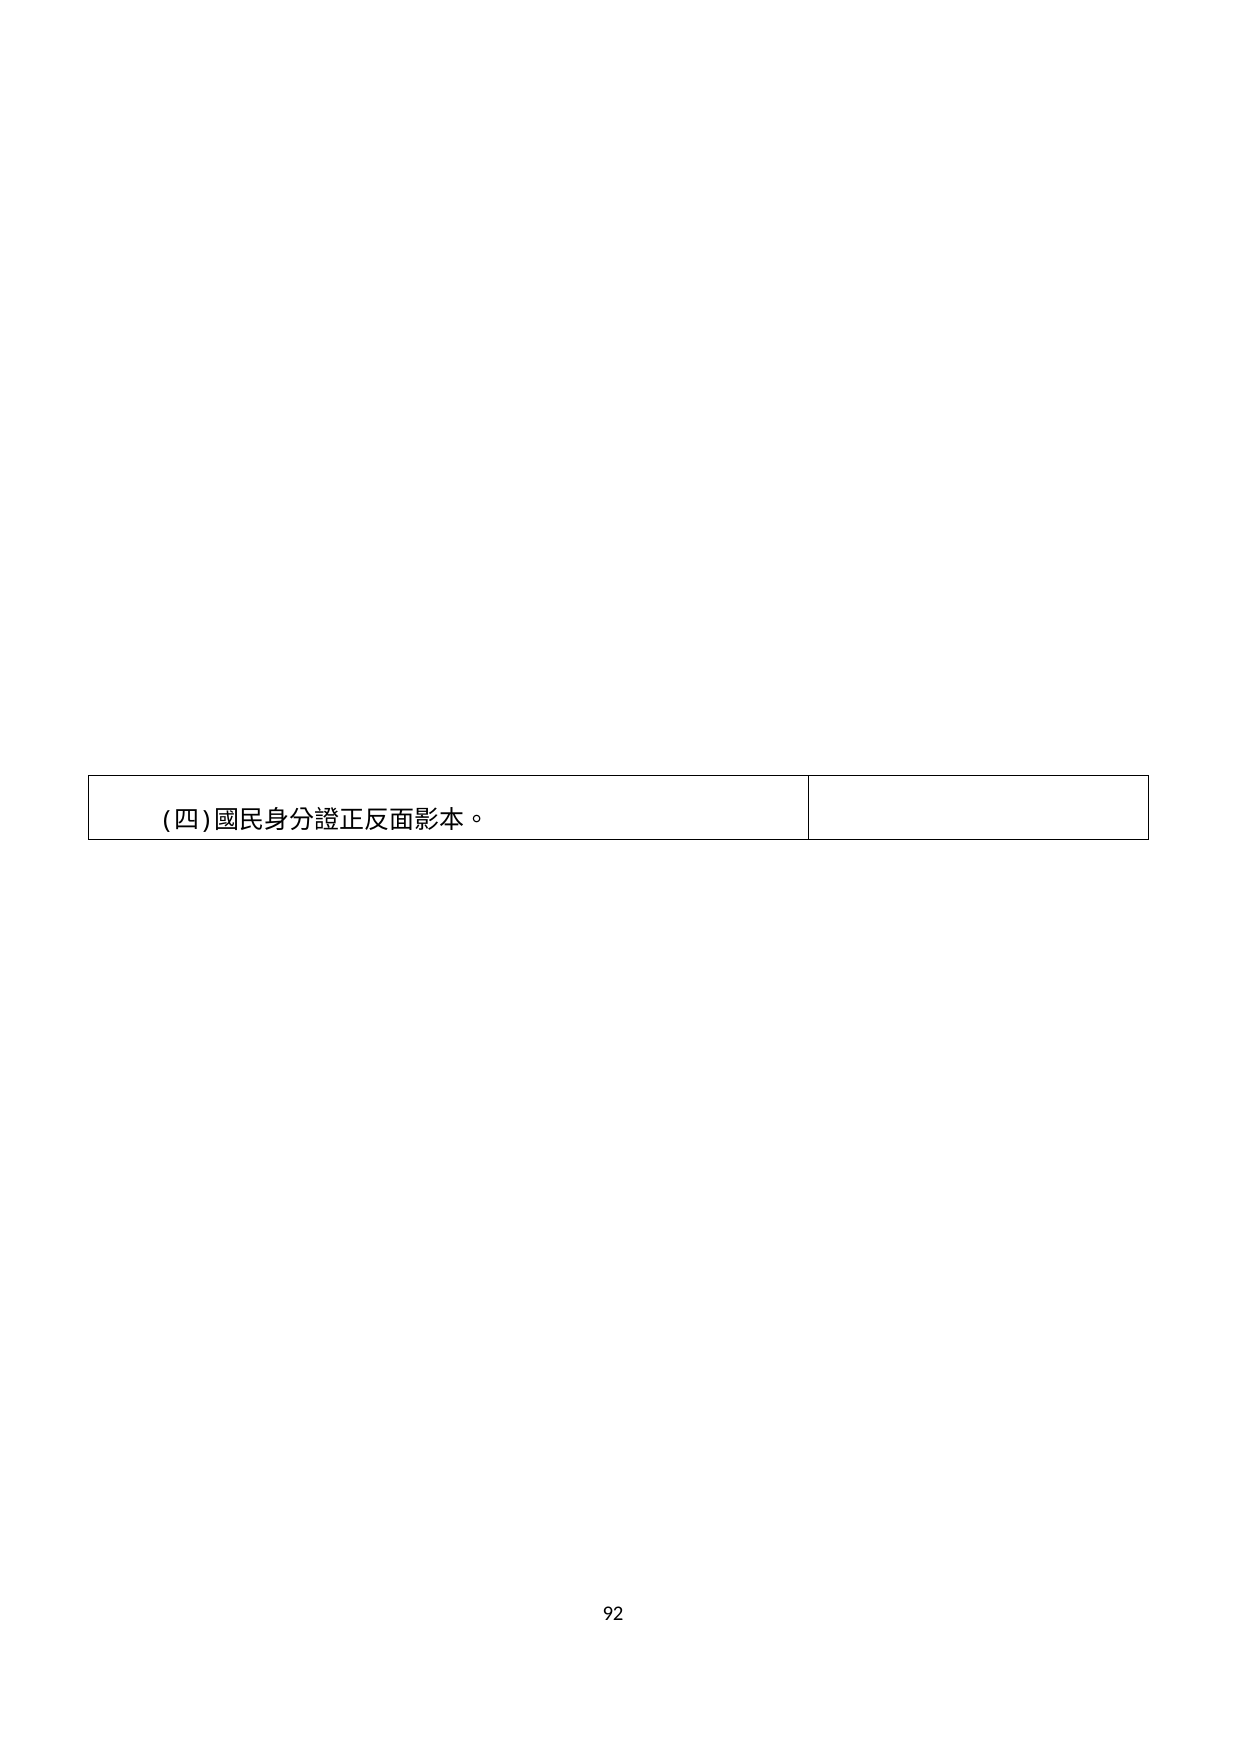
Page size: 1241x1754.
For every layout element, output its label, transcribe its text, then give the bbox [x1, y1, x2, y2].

table_cell (四)國民身分證正反面影本。 [89, 776, 808, 838]
table_cell [809, 776, 1148, 838]
